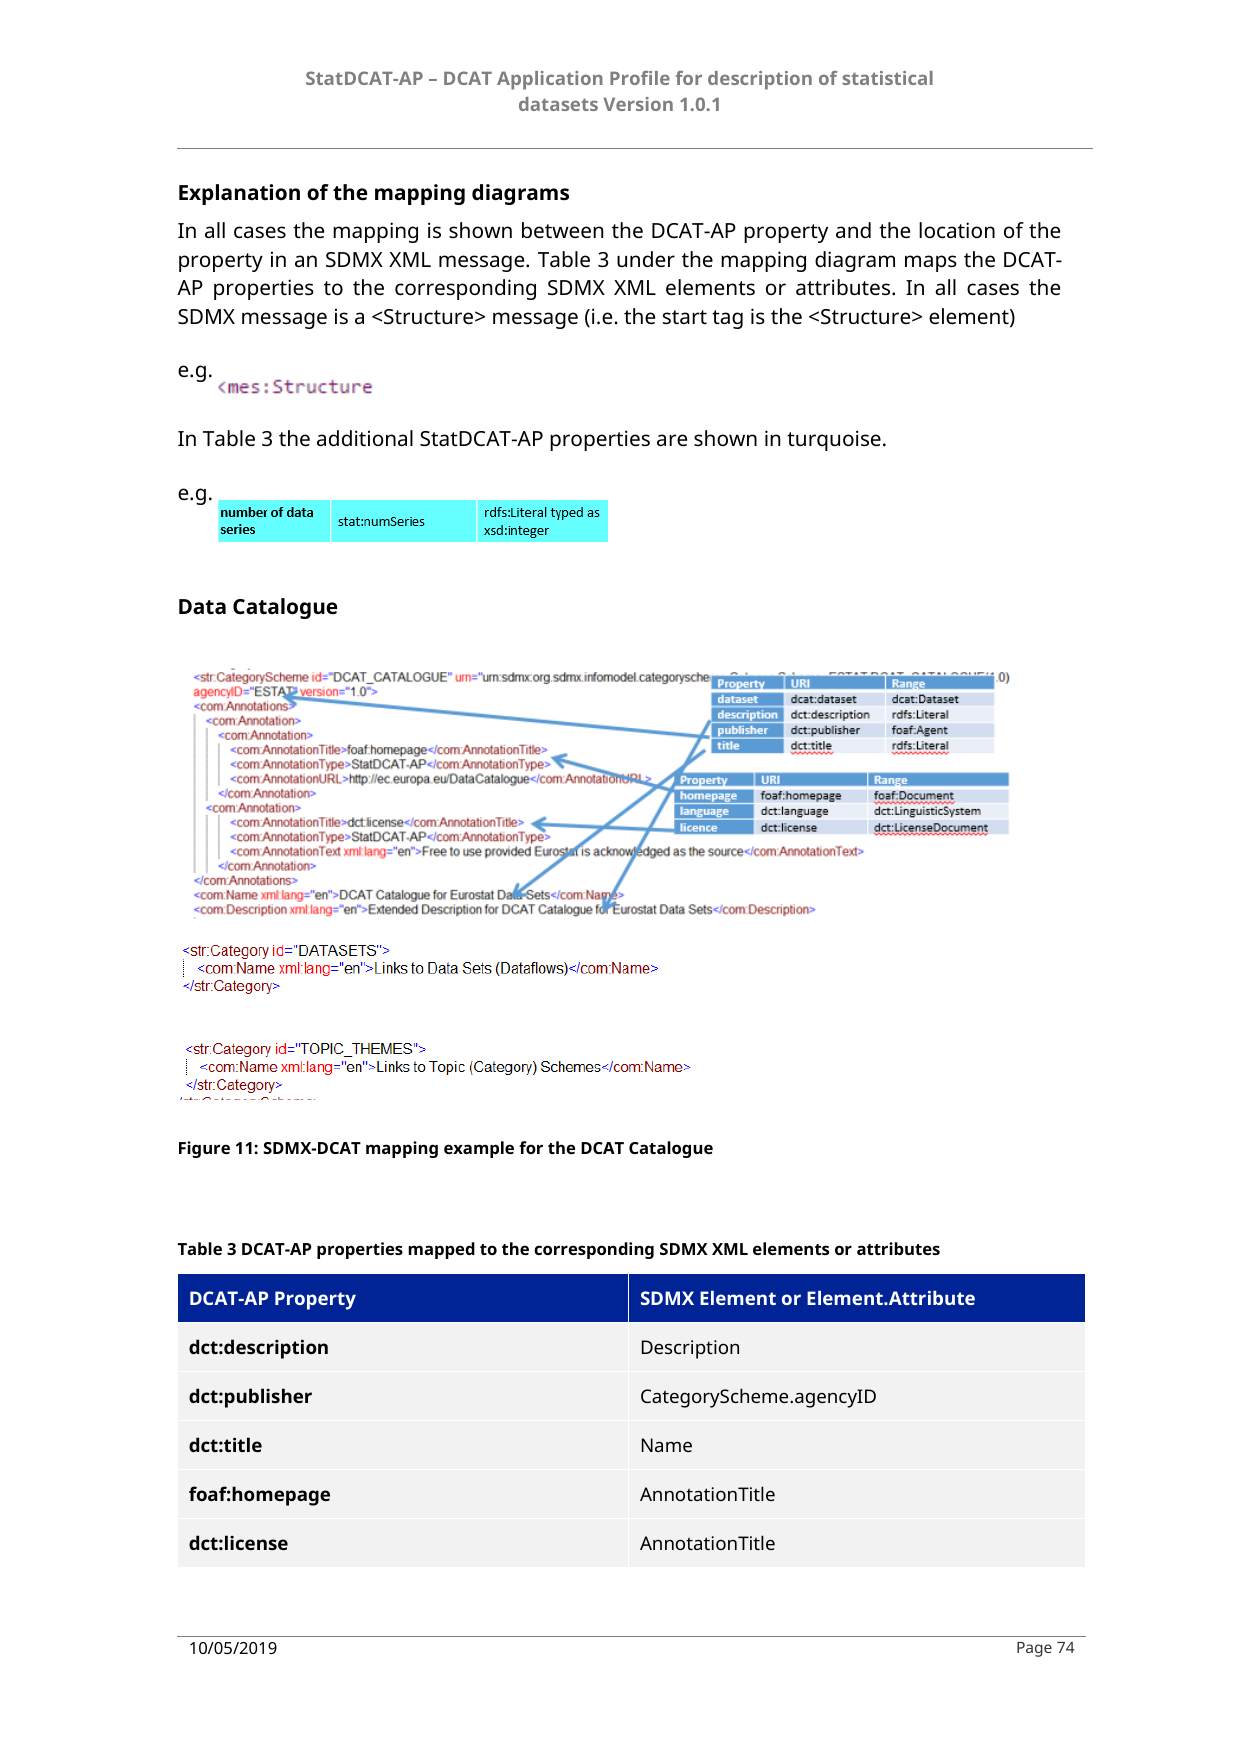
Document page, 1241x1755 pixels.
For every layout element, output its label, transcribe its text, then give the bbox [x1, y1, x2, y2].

table_cell [178, 1421, 628, 1469]
text In Table 3 the additional StatDCAT-AP properties are shown in turquoise. [177, 424, 1063, 453]
table_cell [629, 1421, 1085, 1469]
table_header [629, 1274, 1085, 1322]
table_cell [178, 1519, 628, 1567]
table_cell [629, 1372, 1085, 1420]
table_cell [178, 1470, 628, 1518]
table_cell [629, 1323, 1085, 1371]
table_cell [629, 1519, 1085, 1567]
subtitle Explanation of the mapping diagrams [177, 178, 1063, 206]
table_cell [629, 1470, 1085, 1518]
text Figure 11: SDMX-DCAT mapping example for the DCAT Catalogue [177, 1137, 1063, 1159]
table_cell [178, 1323, 628, 1371]
text e.g. [177, 478, 1063, 542]
table_cell [178, 1372, 628, 1420]
text Table 3 DCAT-AP properties mapped to the corresponding SDMX XML elements or attributes [177, 1238, 1063, 1261]
text In all cases the mapping is shown between the DCAT-AP property and the location of the property in an SDMX XML message. Table 3 under the mapping diagram maps the DCAT-AP properties to the corresponding SDMX XML elements or attributes. In all cases the SDMX message is a <Structure> message (i.e. the start tag is the <Structure> element) [177, 216, 1063, 330]
subtitle Data Catalogue [177, 592, 1063, 620]
table_header [178, 1274, 628, 1322]
text e.g. [177, 355, 1063, 399]
